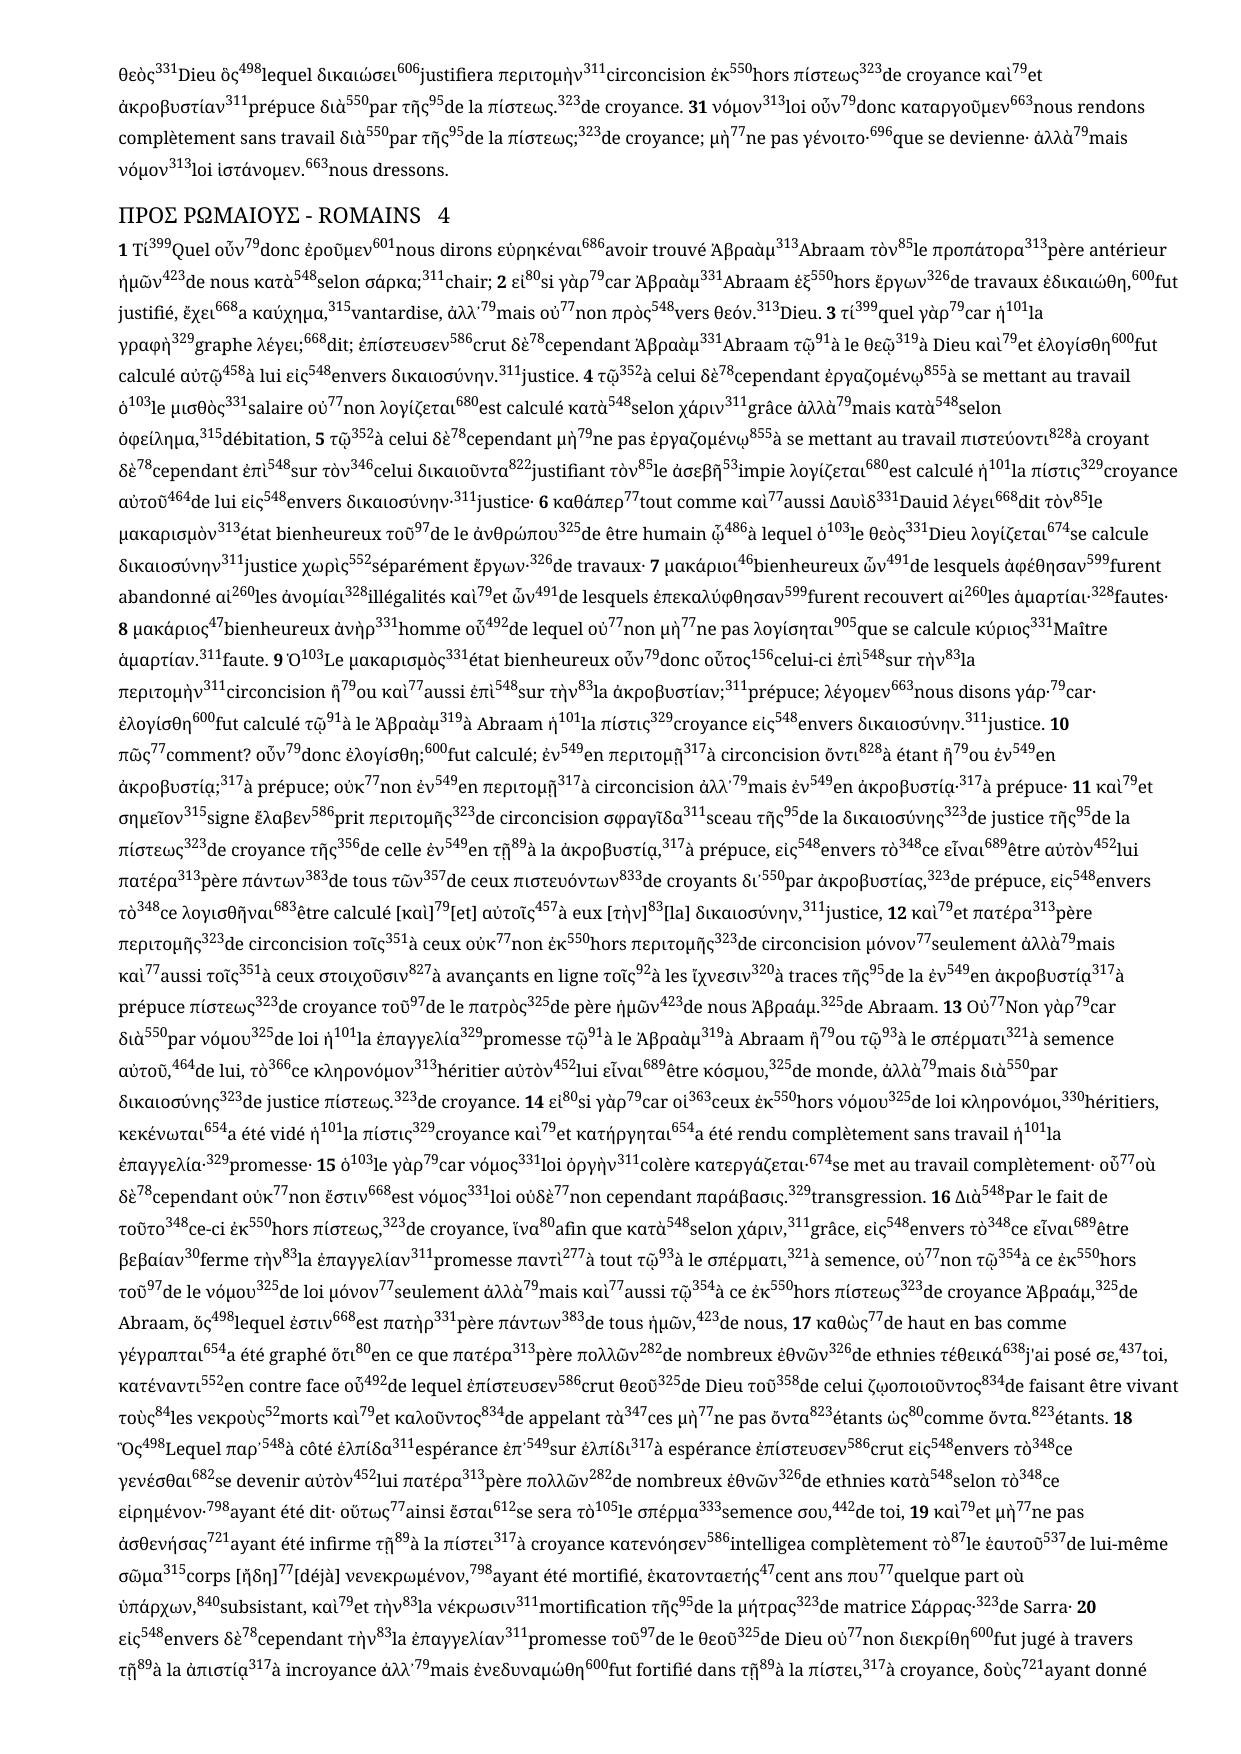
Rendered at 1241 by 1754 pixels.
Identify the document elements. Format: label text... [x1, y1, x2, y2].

text ΠΡΟΣ ΡΩΜΑΙΟΥΣ - ROMAINS 4 [118, 200, 1181, 230]
text 1 Τί399Quel οὖν79donc ἐροῦμεν601nous dirons εὑρηκέναι686avoir trouvé Ἀβραὰμ313Abraam τὸν85le προπάτορα313père antérieur ἡμῶν423de nous κατὰ548selon σάρκα;311chair; 2 εἰ80si γὰρ79car Ἀβραὰμ331Abraam ἐξ550hors ἔργων326de travaux ἐδικαιώθη,600fut justifié, ἔχει668a καύχημα,315vantardise, ἀλλ᾽79mais οὐ77non πρὸς548vers θεόν.313Dieu. 3 τί399quel γὰρ79car ἡ101la γραφὴ329graphe λέγει;668dit; ἐπίστευσεν586crut δὲ78cependant Ἀβραὰμ331Abraam τῷ91à le θεῷ319à Dieu καὶ79et ἐλογίσθη600fut calculé αὐτῷ458à lui εἰς548envers δικαιοσύνην.311justice. 4 τῷ352à celui δὲ78cependant ἐργαζομένῳ855à se mettant au travail ὁ103le μισθὸς331salaire οὐ77non λογίζεται680est calculé κατὰ548selon χάριν311grâce ἀλλὰ79mais κατὰ548selon ὀφείλημα,315débitation, 5 τῷ352à celui δὲ78cependant μὴ79ne pas ἐργαζομένῳ855à se mettant au travail πιστεύοντι828à croyant δὲ78cependant ἐπὶ548sur τὸν346celui δικαιοῦντα822justifiant τὸν85le ἀσεβῆ53impie λογίζεται680est calculé ἡ101la πίστις329croyance αὐτοῦ464de lui εἰς548envers δικαιοσύνην·311justice· 6 καθάπερ77tout comme καὶ77aussi Δαυὶδ331Dauid λέγει668dit τὸν85le μακαρισμὸν313état bienheureux τοῦ97de le ἀνθρώπου325de être humain ᾧ486à lequel ὁ103le θεὸς331Dieu λογίζεται674se calcule δικαιοσύνην311justice χωρὶς552séparément ἔργων·326de travaux· 7 μακάριοι46bienheureux ὧν491de lesquels ἀφέθησαν599furent abandonné αἱ260les ἀνομίαι328illégalités καὶ79et ὧν491de lesquels ἐπεκαλύφθησαν599furent recouvert αἱ260les ἁμαρτίαι·328fautes· 8 μακάριος47bienheureux ἀνὴρ331homme οὗ492de lequel οὐ77non μὴ77ne pas λογίσηται905que se calcule κύριος331Maître ἁμαρτίαν.311faute. 9 Ὁ103Le μακαρισμὸς331état bienheureux οὖν79donc οὗτος156celui-ci ἐπὶ548sur τὴν83la περιτομὴν311circoncision ἢ79ou καὶ77aussi ἐπὶ548sur τὴν83la ἀκροβυστίαν;311prépuce; λέγομεν663nous disons γάρ·79car· ἐλογίσθη600fut calculé τῷ91à le Ἀβραὰμ319à Abraam ἡ101la πίστις329croyance εἰς548envers δικαιοσύνην.311justice. 10 πῶς77comment? οὖν79donc ἐλογίσθη;600fut calculé; ἐν549en περιτομῇ317à circoncision ὄντι828à étant ἢ79ou ἐν549en ἀκροβυστίᾳ;317à prépuce; οὐκ77non ἐν549en περιτομῇ317à circoncision ἀλλ᾽79mais ἐν549en ἀκροβυστίᾳ·317à prépuce· 11 καὶ79et σημεῖον315signe ἔλαβεν586prit περιτομῆς323de circoncision σφραγῖδα311sceau τῆς95de la δικαιοσύνης323de justice τῆς95de la πίστεως323de croyance τῆς356de celle ἐν549en τῇ89à la ἀκροβυστίᾳ,317à prépuce, εἰς548envers τὸ348ce εἶναι689être αὐτὸν452lui πατέρα313père πάντων383de tous τῶν357de ceux πιστευόντων833de croyants δι᾽550par ἀκροβυστίας,323de prépuce, εἰς548envers τὸ348ce λογισθῆναι683être calculé [καὶ]79[et] αὐτοῖς457à eux [τὴν]83[la] δικαιοσύνην,311justice, 12 καὶ79et πατέρα313père περιτομῆς323de circoncision τοῖς351à ceux οὐκ77non ἐκ550hors περιτομῆς323de circoncision μόνον77seulement ἀλλὰ79mais καὶ77aussi τοῖς351à ceux στοιχοῦσιν827à avançants en ligne τοῖς92à les ἴχνεσιν320à traces τῆς95de la ἐν549en ἀκροβυστίᾳ317à prépuce πίστεως323de croyance τοῦ97de le πατρὸς325de père ἡμῶν423de nous Ἀβραάμ.325de Abraam. 13 Οὐ77Non γὰρ79car διὰ550par νόμου325de loi ἡ101la ἐπαγγελία329promesse τῷ91à le Ἀβραὰμ319à Abraam ἢ79ou τῷ93à le σπέρματι321à semence αὐτοῦ,464de lui, τὸ366ce κληρονόμον313héritier αὐτὸν452lui εἶναι689être κόσμου,325de monde, ἀλλὰ79mais διὰ550par δικαιοσύνης323de justice πίστεως.323de croyance. 14 εἰ80si γὰρ79car οἱ363ceux ἐκ550hors νόμου325de loi κληρονόμοι,330héritiers, κεκένωται654a été vidé ἡ101la πίστις329croyance καὶ79et κατήργηται654a été rendu complètement sans travail ἡ101la ἐπαγγελία·329promesse· 15 ὁ103le γὰρ79car νόμος331loi ὀργὴν311colère κατεργάζεται·674se met au travail complètement· οὗ77où δὲ78cependant οὐκ77non ἔστιν668est νόμος331loi οὐδὲ77non cependant παράβασις.329transgression. 16 Διὰ548Par le fait de τοῦτο348ce-ci ἐκ550hors πίστεως,323de croyance, ἵνα80afin que κατὰ548selon χάριν,311grâce, εἰς548envers τὸ348ce εἶναι689être βεβαίαν30ferme τὴν83la ἐπαγγελίαν311promesse παντὶ277à tout τῷ93à le σπέρματι,321à semence, οὐ77non τῷ354à ce ἐκ550hors τοῦ97de le νόμου325de loi μόνον77seulement ἀλλὰ79mais καὶ77aussi τῷ354à ce ἐκ550hors πίστεως323de croyance Ἀβραάμ,325de Abraam, ὅς498lequel ἐστιν668est πατὴρ331père πάντων383de tous ἡμῶν,423de nous, 17 καθὼς77de haut en bas comme γέγραπται654a été graphé ὅτι80en ce que πατέρα313père πολλῶν282de nombreux ἐθνῶν326de ethnies τέθεικά638j'ai posé σε,437toi, κατέναντι552en contre face οὗ492de lequel ἐπίστευσεν586crut θεοῦ325de Dieu τοῦ358de celui ζῳοποιοῦντος834de faisant être vivant τοὺς84les νεκροὺς52morts καὶ79et καλοῦντος834de appelant τὰ347ces μὴ77ne pas ὄντα823étants ὡς80comme ὄντα.823étants. 18 Ὃς498Lequel παρ᾽548à côté ἐλπίδα311espérance ἐπ᾽549sur ἐλπίδι317à espérance ἐπίστευσεν586crut εἰς548envers τὸ348ce γενέσθαι682se devenir αὐτὸν452lui πατέρα313père πολλῶν282de nombreux ἐθνῶν326de ethnies κατὰ548selon τὸ348ce εἰρημένον·798ayant été dit· οὕτως77ainsi ἔσται612se sera τὸ105le σπέρμα333semence σου,442de toi, 19 καὶ79et μὴ77ne pas ἀσθενήσας721ayant été infirme τῇ89à la πίστει317à croyance κατενόησεν586intelligea complètement τὸ87le ἑαυτοῦ537de lui-même σῶμα315corps [ἤδη]77[déjà] νενεκρωμένον,798ayant été mortifié, ἑκατονταετής47cent ans που77quelque part où ὑπάρχων,840subsistant, καὶ79et τὴν83la νέκρωσιν311mortification τῆς95de la μήτρας323de matrice Σάρρας·323de Sarra· 20 εἰς548envers δὲ78cependant τὴν83la ἐπαγγελίαν311promesse τοῦ97de le θεοῦ325de Dieu οὐ77non διεκρίθη600fut jugé à travers τῇ89à la ἀπιστίᾳ317à incroyance ἀλλ᾽79mais ἐνεδυναμώθη600fut fortifié dans τῇ89à la πίστει,317à croyance, δοὺς721ayant donné δόξαν311gloire τῷ91à le θεῷ319à Dieu 21 καὶ79et πληροφορηθεὶς760ayant été colporté à plénitude ὅτι80en ce que ὃ482lequel ἐπήγγελται648s'a promis δυνατός71puissant ἐστιν668est καὶ77aussi ποιῆσαι.681faire. 22 διὸ79c'est pourquoi [καὶ]77[aussi] ἐλογίσθη600fut calculé αὐτῷ458à lui εἰς548envers δικαιοσύνην.311justice. 23 Οὐκ77Non ἐγράφη600fut graphé δὲ78cependant δι᾽548par le fait de αὐτὸν452lui μόνον77seulement ὅτι80en ce que ἐλογίσθη600fut calculé αὐτῷ458à lui 24 ἀλλὰ79mais καὶ77aussi δι᾽548par le fait de ἡμᾶς,416nous, οἷς485à lesquels μέλλει668immine λογίζεσθαι,692être calculé, τοῖς351à ceux πιστεύουσιν827à croyants ἐπὶ548sur τὸν346celui ἐγείραντα707ayant éveillé Ἰησοῦν313Iésous τὸν85le κύριον313Maître ἡμῶν423de nous ἐκ550hors νεκρῶν,64de morts, 25 ὃς498lequel παρεδόθη600fut livré διὰ548par le fait de τὰ86les παραπτώματα314chutes à côté ἡμῶν423de nous καὶ79et ἠγέρθη600fut éveillé διὰ548par le fait de τὴν83la δικαίωσιν311justification ἡμῶν.423de nous. [118, 234, 1181, 1682]
